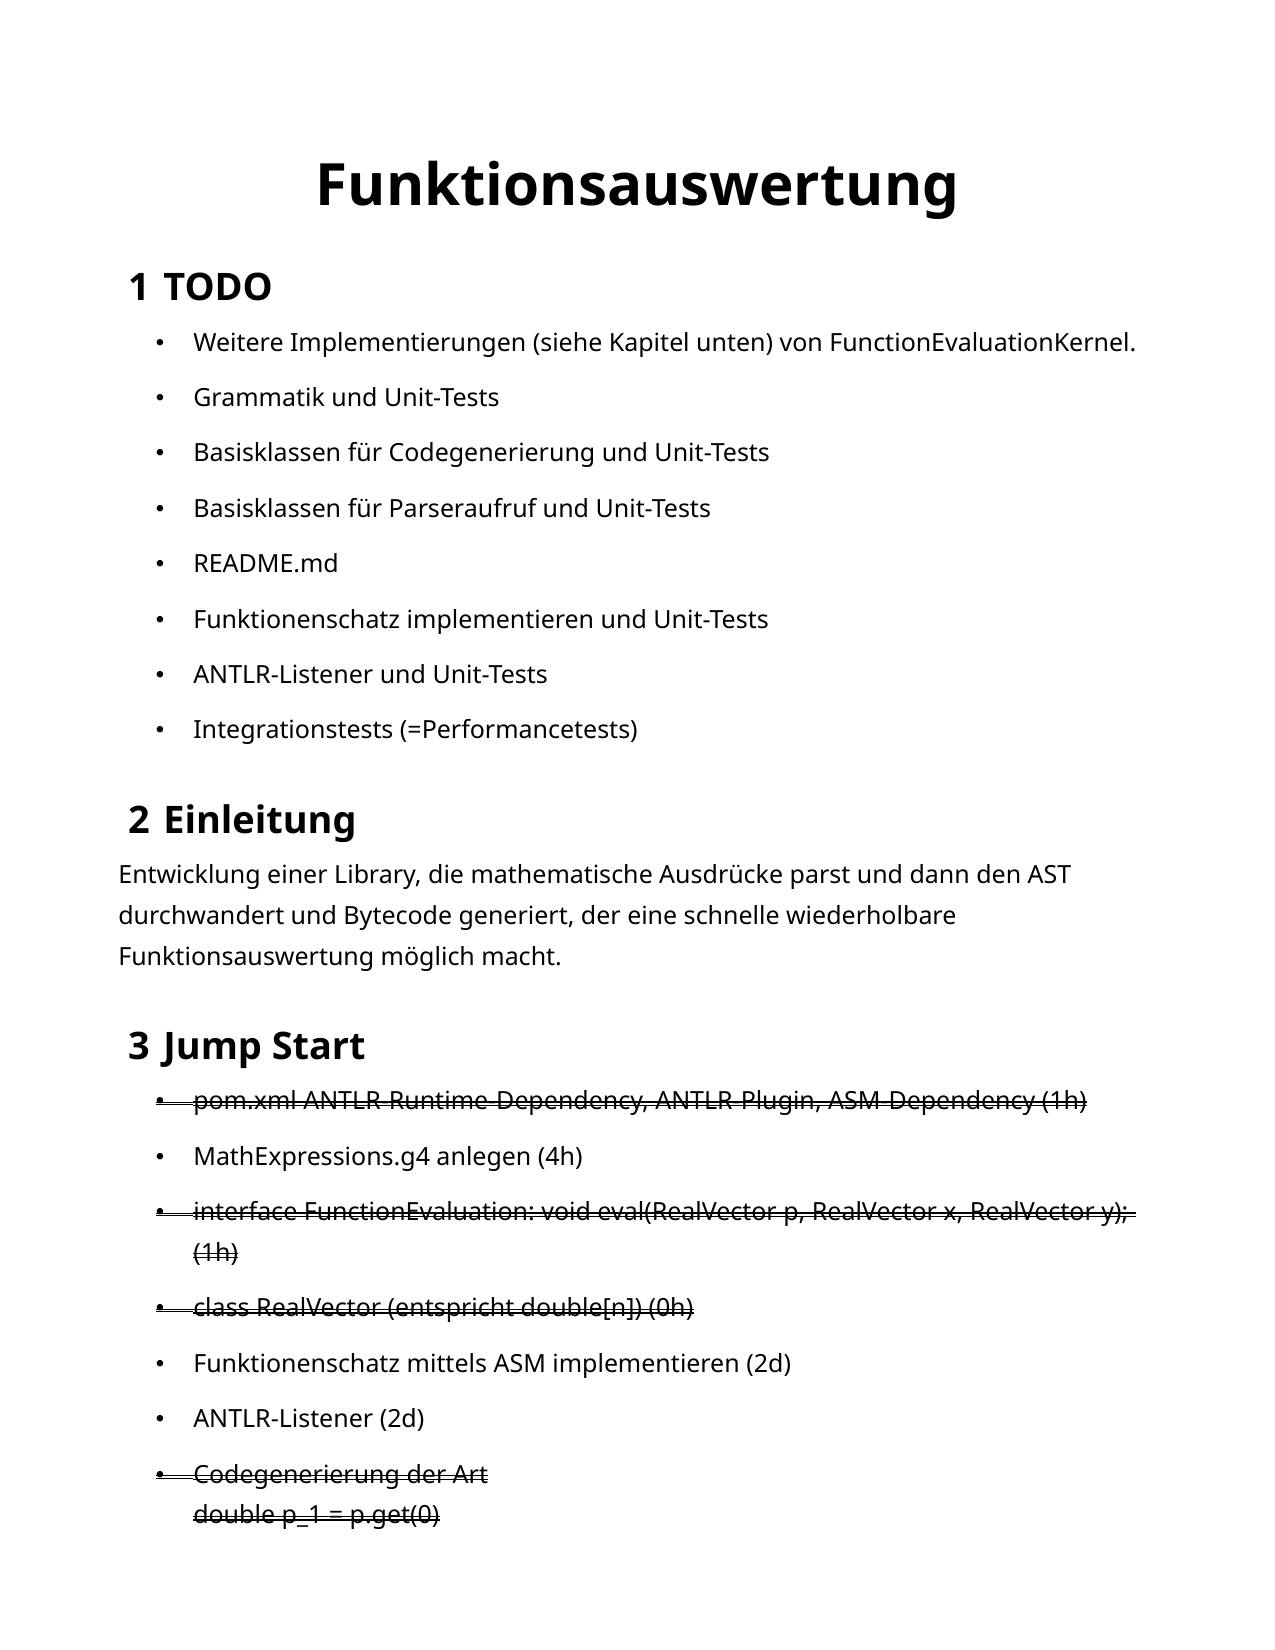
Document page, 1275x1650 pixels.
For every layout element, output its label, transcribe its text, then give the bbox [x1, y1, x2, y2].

subtitle Jump Start [118, 1019, 1157, 1071]
list MathExpressions.g4 anlegen (4h) [156, 1138, 1157, 1172]
list Funktionenschatz mittels ASM implementieren (2d) [156, 1346, 1157, 1379]
subtitle TODO [118, 260, 1157, 312]
list class RealVector (entspricht double[n]) (0h) [156, 1290, 1157, 1324]
list pom.xml ANTLR-Runtime-Dependency, ANTLR-Plugin, ASM-Dependency (1h) [156, 1083, 1157, 1117]
list Grammatik und Unit-Tests [156, 380, 1157, 414]
title Funktionsauswertung [118, 143, 1157, 223]
list Codegenerierung der Art double p_1 = p.get(0) [156, 1456, 1157, 1531]
list ANTLR-Listener (2d) [156, 1401, 1157, 1435]
list Integrationstests (=Performancetests) [156, 712, 1157, 746]
list Weitere Implementierungen (siehe Kapitel unten) von FunctionEvaluationKernel. [156, 324, 1157, 358]
list Basisklassen für Codegenerierung und Unit-Tests [156, 435, 1157, 469]
list Funktionenschatz implementieren und Unit-Tests [156, 601, 1157, 635]
list Basisklassen für Parseraufruf und Unit-Tests [156, 491, 1157, 524]
list interface FunctionEvaluation: void eval(RealVector p, RealVector x, RealVector y); (1h) [156, 1194, 1157, 1269]
subtitle Einleitung [118, 793, 1157, 844]
list ANTLR-Listener und Unit-Tests [156, 657, 1157, 691]
text Entwicklung einer Library, die mathematische Ausdrücke parst und dann den AST durchwandert und Bytecode generiert, der eine schnelle wiederholbare Funktionsauswertung möglich macht. [118, 857, 1157, 972]
list README.md [156, 546, 1157, 580]
